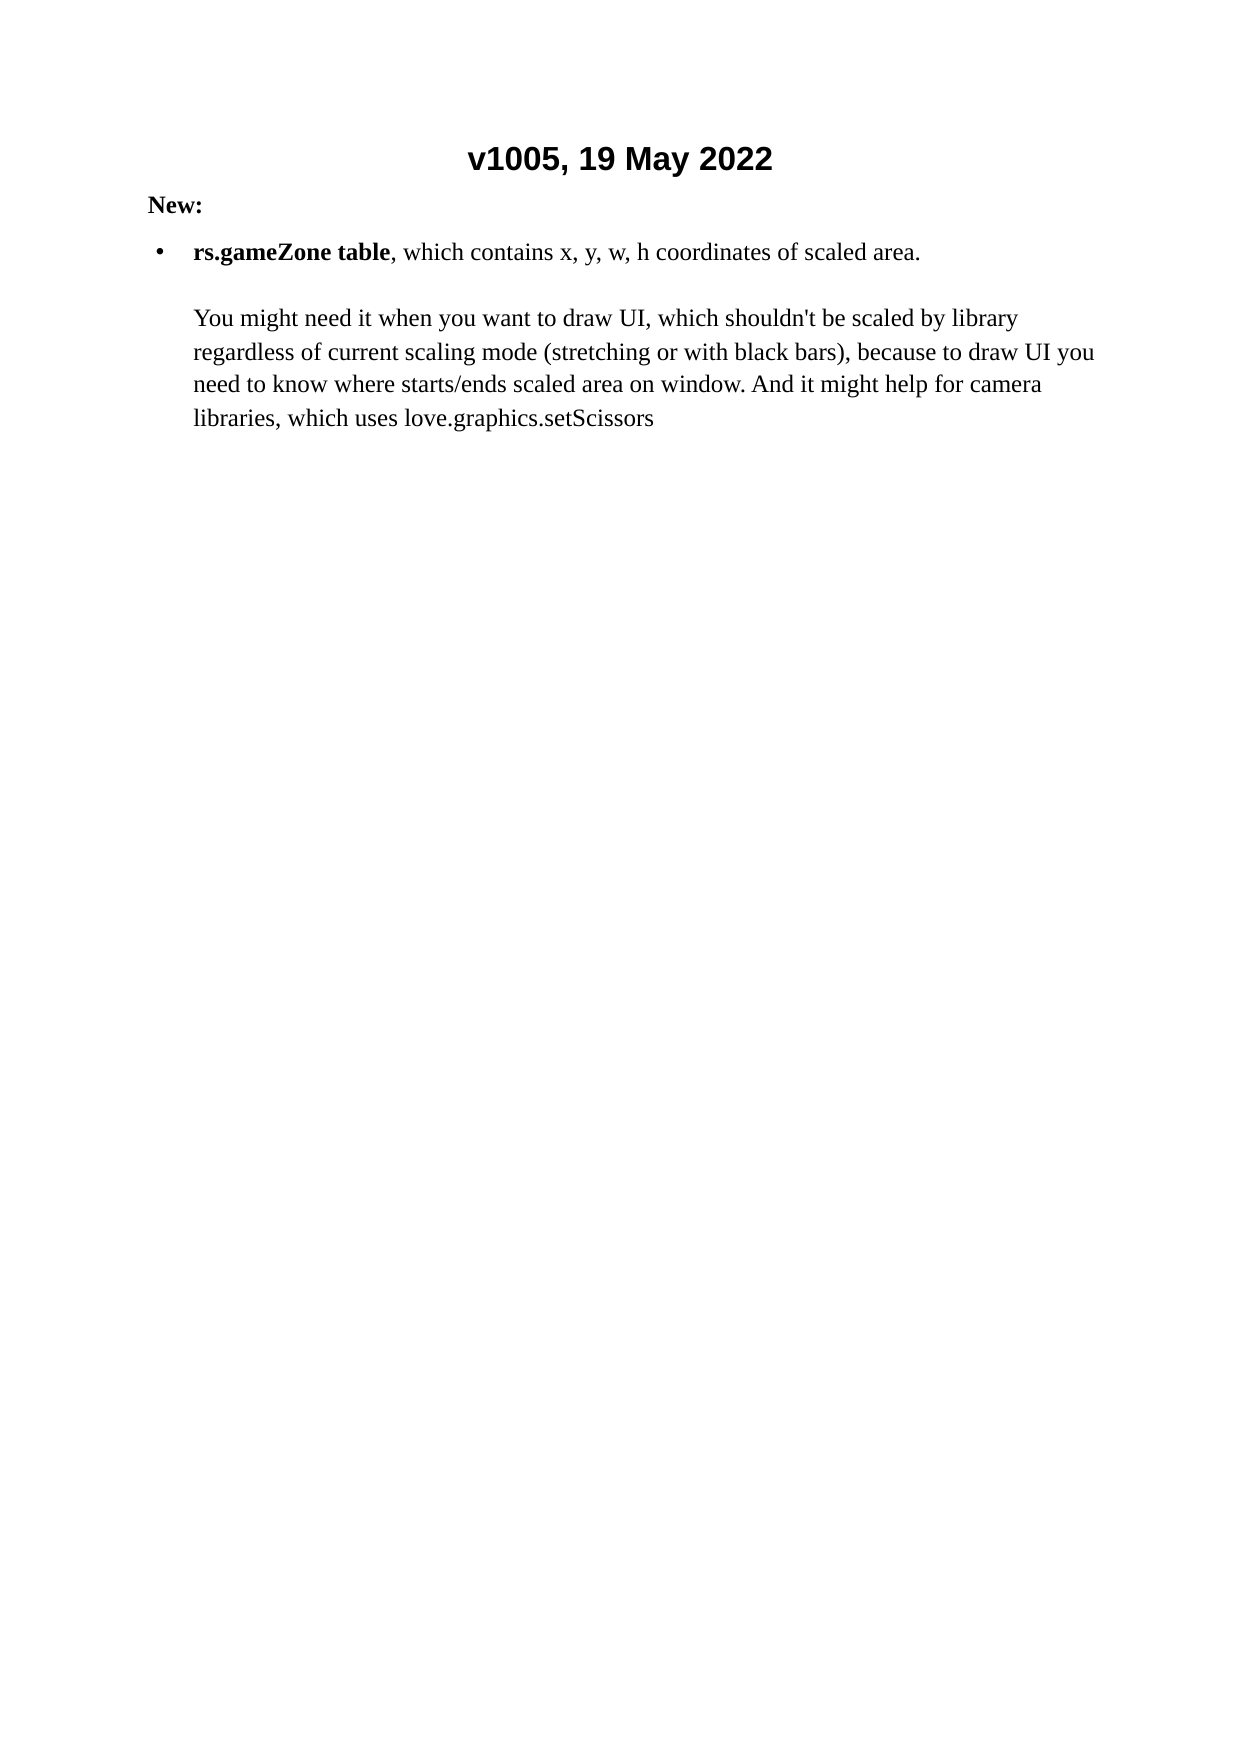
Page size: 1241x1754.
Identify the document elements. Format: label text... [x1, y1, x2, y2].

text New: [118, 190, 1122, 219]
list rs.gameZone table, which contains x, y, w, h coordinates of scaled area. You might need it when you want to draw UI, which shouldn't be scaled by library regardless of current scaling mode (stretching or with black bars), because to draw UI you need to know where starts/ends scaled area on window. And it might help for camera libraries, which uses love.graphics.setScissors [156, 237, 1122, 431]
subtitle v1005, 19 May 2022 [118, 139, 1122, 177]
